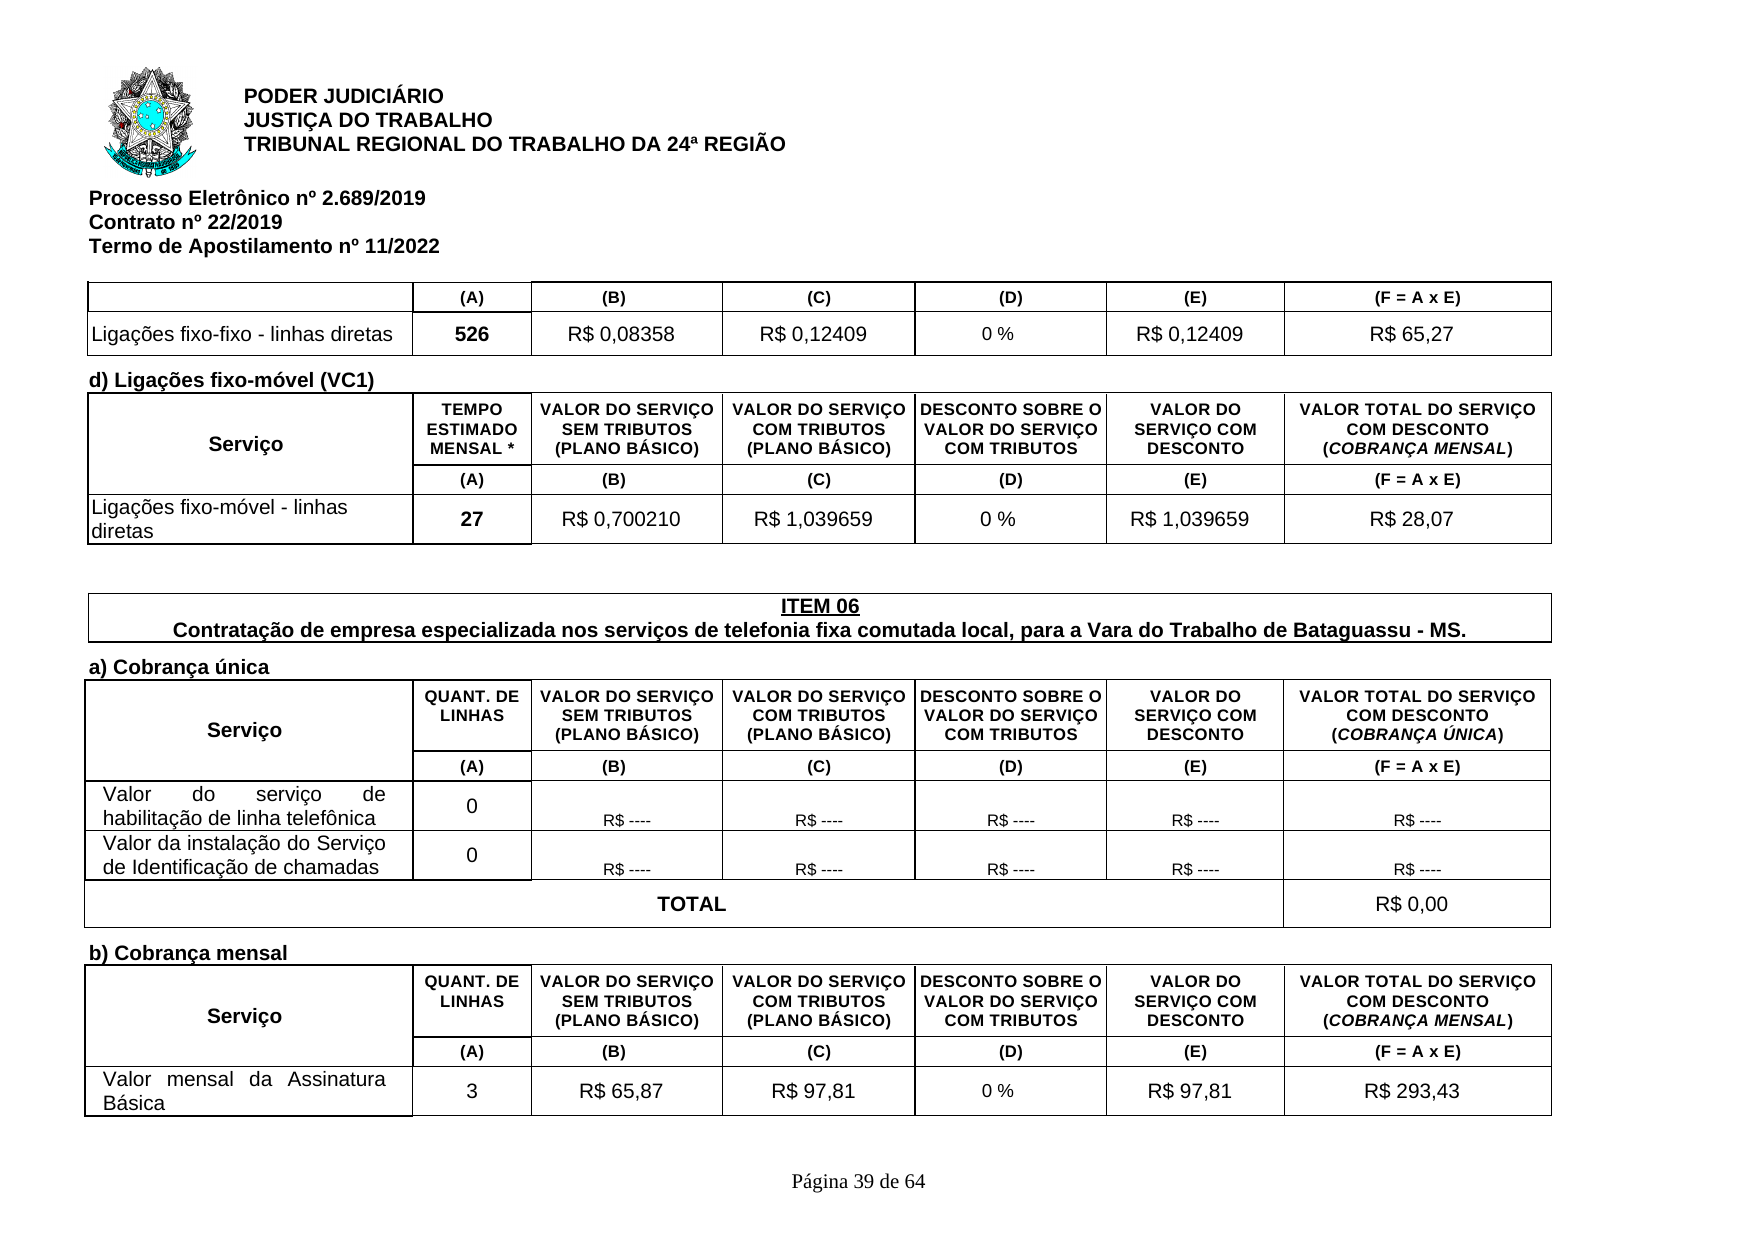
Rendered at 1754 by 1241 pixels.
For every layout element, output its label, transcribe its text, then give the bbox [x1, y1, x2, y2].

table_cell (D) [916, 465, 1106, 493]
table_header VALOR DO SERVIÇO COM TRIBUTOS (PLANO BÁSICO) [723, 680, 914, 750]
text a) Cobrança única [89, 655, 1754, 679]
table_cell R$ 0,700210 [532, 495, 722, 543]
table_header Serviço [86, 966, 412, 1066]
table_cell R$ ---- [1284, 831, 1550, 879]
table_cell 0 [414, 831, 531, 879]
text b) Cobrança mensal [89, 940, 1754, 964]
table_cell R$ ---- [916, 781, 1106, 829]
table_header Serviço [86, 681, 412, 780]
table_cell (F = A x E) [1284, 751, 1550, 780]
text d) Ligações fixo-móvel (VC1) [89, 368, 1754, 392]
table_cell R$ ---- [916, 831, 1106, 879]
table_cell R$ ---- [1284, 781, 1550, 829]
table_header QUANT. DE LINHAS [414, 681, 531, 750]
table_header DESCONTO SOBRE O VALOR DO SERVIÇO COM TRIBUTOS [915, 965, 1107, 1036]
table_cell R$ 0,00 [1284, 880, 1550, 927]
table_cell (D) [916, 283, 1106, 311]
table_cell R$ 65,87 [532, 1067, 722, 1115]
table_cell (F = A x E) [1285, 465, 1551, 493]
table_cell 0 % [916, 1067, 1106, 1115]
table_cell 0 [414, 782, 531, 829]
table_cell R$ 293,43 [1285, 1067, 1551, 1115]
table_cell (B) [532, 465, 722, 493]
table_cell TOTAL [85, 880, 1283, 927]
table_cell (B) [532, 1037, 722, 1066]
table_cell (D) [916, 751, 1106, 780]
table_cell R$ 97,81 [1107, 1067, 1284, 1115]
table_header VALOR DO SERVIÇO COM DESCONTO [1107, 680, 1283, 750]
table_cell R$ ---- [723, 831, 914, 879]
table_cell (D) [916, 1037, 1106, 1066]
table_cell Ligações fixo-fixo - linhas diretas [88, 312, 412, 355]
table_cell R$ ---- [1107, 781, 1283, 829]
table_header DESCONTO SOBRE O VALOR DO SERVIÇO COM TRIBUTOS [916, 393, 1106, 464]
table_header VALOR TOTAL DO SERVIÇO COM DESCONTO (COBRANÇA ÚNICA) [1284, 680, 1550, 750]
table_cell R$ 1,039659 [723, 495, 914, 543]
table_header [89, 283, 412, 311]
table_cell (F = A x E) [1285, 1037, 1551, 1066]
table_cell (E) [1107, 465, 1284, 493]
table_header VALOR DO SERVIÇO SEM TRIBUTOS (PLANO BÁSICO) [532, 393, 722, 464]
table_cell (A) [414, 1038, 531, 1066]
table_cell (E) [1107, 1037, 1284, 1066]
table_cell (E) [1107, 283, 1284, 311]
table_cell 0 % [916, 312, 1106, 355]
table_header VALOR DO SERVIÇO COM TRIBUTOS (PLANO BÁSICO) [723, 965, 915, 1036]
table_cell 27 [414, 495, 531, 543]
table_cell (C) [723, 283, 914, 311]
table_cell (C) [723, 465, 914, 493]
table_header VALOR DO SERVIÇO COM DESCONTO [1107, 965, 1284, 1036]
table_header VALOR DO SERVIÇO COM DESCONTO [1107, 393, 1284, 464]
table_cell R$ ---- [1107, 831, 1283, 879]
table_cell R$ 28,07 [1285, 495, 1551, 543]
table_cell R$ 0,12409 [1107, 312, 1284, 355]
table_header VALOR TOTAL DO SERVIÇO COM DESCONTO (COBRANÇA MENSAL) [1284, 965, 1551, 1036]
table_header ITEM 06 Contratação de empresa especializada nos serviços de telefonia fixa comutada local, para a Vara do Trabalho de Bataguassu - MS. [89, 594, 1551, 641]
table_cell 526 [413, 313, 531, 355]
table_cell Ligações fixo-móvel - linhas diretas [89, 495, 412, 543]
table_header DESCONTO SOBRE O VALOR DO SERVIÇO COM TRIBUTOS [916, 680, 1106, 750]
table_cell 0 % [916, 495, 1106, 543]
table_cell (A) [414, 283, 531, 311]
table_cell (B) [532, 283, 722, 311]
table_header TEMPO ESTIMADO MENSAL * [414, 394, 531, 464]
table_cell (C) [723, 1037, 914, 1066]
table_cell R$ 97,81 [723, 1067, 914, 1115]
table_cell (C) [723, 751, 914, 780]
table_cell R$ 0,08358 [532, 312, 722, 355]
table_cell 3 [413, 1067, 531, 1115]
table_cell (F = A x E) [1285, 283, 1551, 311]
table_cell (A) [414, 466, 531, 493]
table_cell (B) [532, 751, 722, 780]
picture [103, 66, 198, 178]
table_cell (A) [414, 752, 531, 780]
table_cell R$ 0,12409 [723, 312, 914, 355]
table_header VALOR DO SERVIÇO SEM TRIBUTOS (PLANO BÁSICO) [532, 965, 723, 1036]
table_cell R$ ---- [532, 831, 722, 879]
table_header VALOR DO SERVIÇO SEM TRIBUTOS (PLANO BÁSICO) [532, 680, 722, 750]
table_cell R$ ---- [532, 781, 722, 829]
table_cell R$ 65,27 [1285, 312, 1551, 355]
table_header QUANT. DE LINHAS [414, 966, 531, 1036]
table_cell Valor da instalação do Serviço de Identificação de chamadas [86, 831, 412, 879]
table_header VALOR DO SERVIÇO COM TRIBUTOS (PLANO BÁSICO) [723, 393, 915, 464]
table_cell Valor mensal da Assinatura Básica [86, 1067, 412, 1115]
table_cell R$ ---- [723, 781, 914, 829]
table_cell R$ 1,039659 [1107, 495, 1284, 543]
table_header VALOR TOTAL DO SERVIÇO COM DESCONTO (COBRANÇA MENSAL) [1285, 393, 1551, 464]
table_cell Valor do serviço de habilitação de linha telefônica [86, 782, 412, 829]
table_header Serviço [89, 394, 412, 493]
table_cell (E) [1107, 751, 1283, 780]
